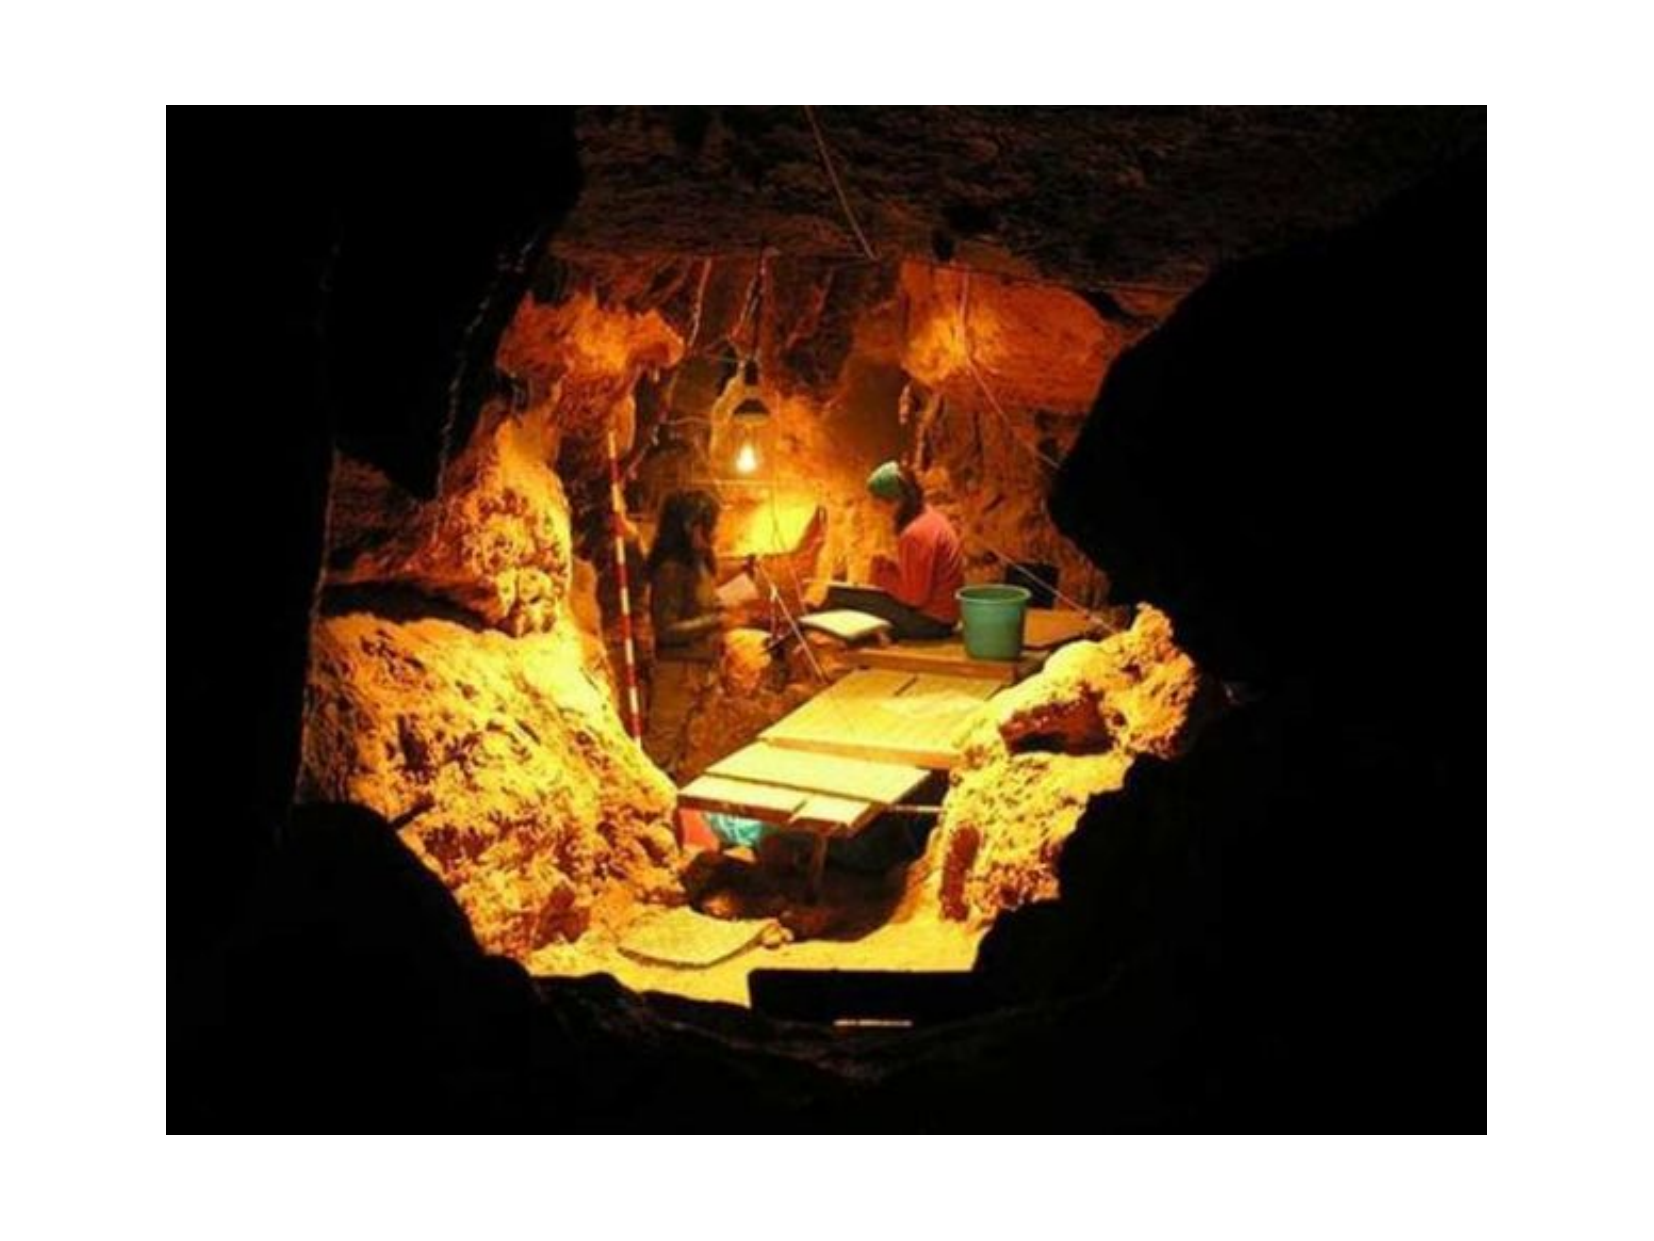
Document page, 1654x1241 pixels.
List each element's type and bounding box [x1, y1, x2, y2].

picture [166, 105, 1487, 1135]
